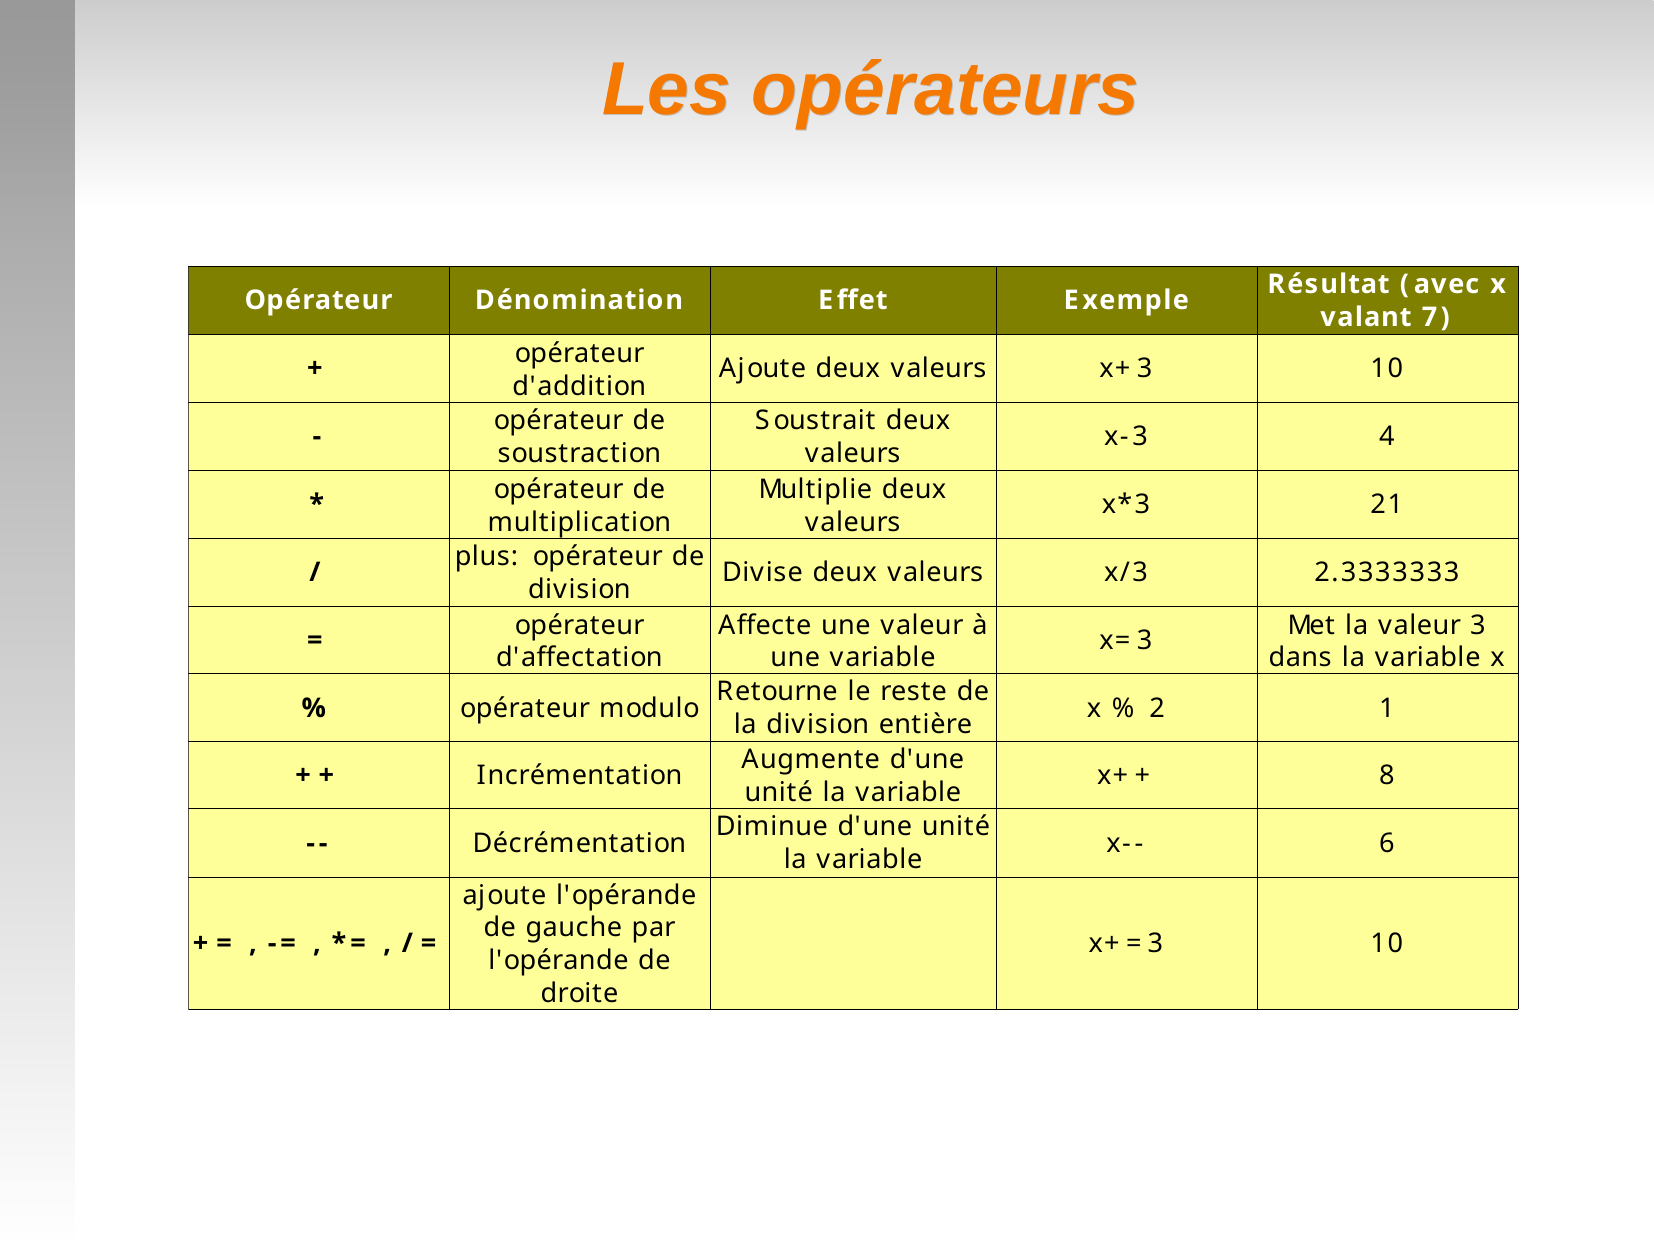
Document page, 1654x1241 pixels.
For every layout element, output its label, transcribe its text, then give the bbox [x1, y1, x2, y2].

title Les opérateurs [88, 0, 1654, 178]
chart [188, 265, 1654, 1077]
